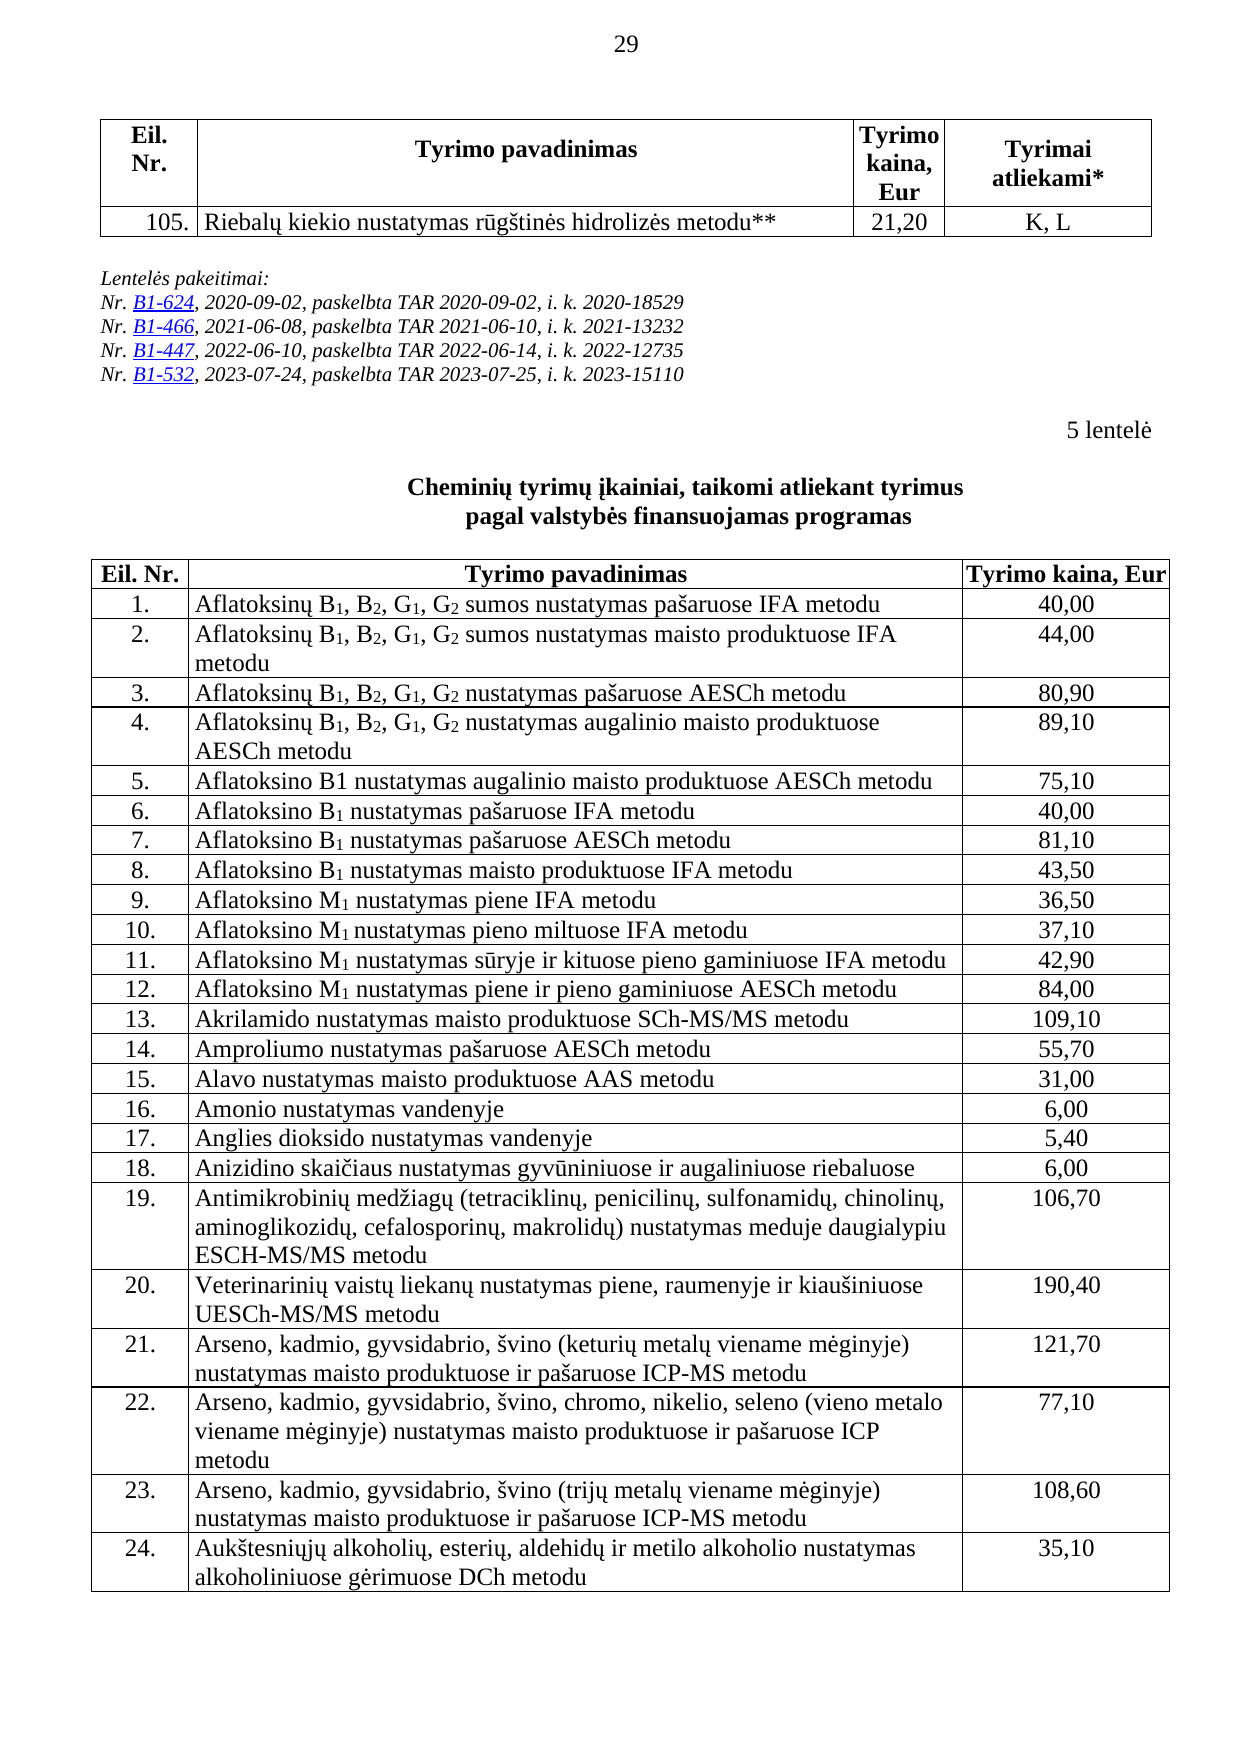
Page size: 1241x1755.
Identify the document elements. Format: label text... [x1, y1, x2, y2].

table_cell Antimikrobinių medžiagų (tetraciklinų, penicilinų, sulfonamidų, chinolinų, aminoglikozidų, cefalosporinų, makrolidų) nustatymas meduje daugialypiu ESCH-MS/MS metodu [189, 1183, 962, 1269]
table_cell Amonio nustatymas vandenyje [189, 1094, 962, 1122]
table_cell 6,00 [963, 1094, 1169, 1122]
table_header Eil. Nr. [101, 120, 197, 206]
table_header Eil. Nr. [92, 560, 188, 588]
table_cell 89,10 [963, 708, 1169, 765]
text 5 lentelė [188, 415, 1152, 443]
table_cell 108,60 [963, 1475, 1169, 1532]
table_cell 6. [92, 796, 188, 824]
table_cell 40,00 [963, 796, 1169, 824]
table_header Tyrimo pavadinimas [198, 120, 853, 206]
table_cell Aflatoksinų B1, B2, G1, G2 sumos nustatymas maisto produktuose IFA metodu [189, 619, 962, 677]
table_cell 23. [92, 1475, 188, 1532]
table_cell Arseno, kadmio, gyvsidabrio, švino (trijų metalų viename mėginyje) nustatymas maisto produktuose ir pašaruose ICP-MS metodu [189, 1475, 962, 1532]
table_cell 22. [92, 1388, 188, 1474]
table_cell 3. [92, 678, 188, 706]
table_cell 2. [92, 619, 188, 677]
table_cell Aflatoksino B1 nustatymas pašaruose AESCh metodu [189, 826, 962, 854]
table_header Tyrimai atliekami* [945, 120, 1151, 206]
table_header Tyrimo pavadinimas [189, 560, 962, 588]
table_cell Aflatoksino M1 nustatymas piene ir pieno gaminiuose AESCh metodu [189, 975, 962, 1003]
table_cell Arseno, kadmio, gyvsidabrio, švino, chromo, nikelio, seleno (vieno metalo viename mėginyje) nustatymas maisto produktuose ir pašaruose ICP metodu [189, 1388, 962, 1474]
table_cell 75,10 [963, 766, 1169, 795]
table_cell 36,50 [963, 885, 1169, 914]
text Nr. B1-532, 2023-07-24, paskelbta TAR 2023-07-25, i. k. 2023-15110 [100, 362, 1152, 386]
table_cell Aflatoksino M1 nustatymas sūryje ir kituose pieno gaminiuose IFA metodu [189, 945, 962, 973]
table_cell Veterinarinių vaistų liekanų nustatymas piene, raumenyje ir kiaušiniuose UESCh-MS/MS metodu [189, 1270, 962, 1328]
table_cell 24. [92, 1533, 188, 1591]
table_cell 12. [92, 975, 188, 1003]
text Nr. B1-624, 2020-09-02, paskelbta TAR 2020-09-02, i. k. 2020-18529 [100, 290, 1152, 314]
table_cell 106,70 [963, 1183, 1169, 1269]
table_cell 11. [92, 945, 188, 973]
table_cell Alavo nustatymas maisto produktuose AAS metodu [189, 1064, 962, 1093]
table_cell 20. [92, 1270, 188, 1328]
table_cell 21. [92, 1329, 188, 1386]
text Cheminių tyrimų įkainiai, taikomi atliekant tyrimus [225, 472, 1152, 501]
table_cell 105. [101, 207, 197, 236]
table_cell 84,00 [963, 975, 1169, 1003]
table_cell 21,20 [854, 207, 944, 236]
table_cell 80,90 [963, 678, 1169, 706]
table_cell 16. [92, 1094, 188, 1122]
table_cell 40,00 [963, 589, 1169, 618]
table_cell Aflatoksinų B1, B2, G1, G2 nustatymas augalinio maisto produktuose AESCh metodu [189, 708, 962, 765]
text Nr. B1-447, 2022-06-10, paskelbta TAR 2022-06-14, i. k. 2022-12735 [100, 338, 1152, 362]
table_cell 55,70 [963, 1034, 1169, 1063]
table_cell 77,10 [963, 1388, 1169, 1474]
table_cell 37,10 [963, 915, 1169, 944]
text Lentelės pakeitimai: [100, 266, 1152, 290]
table_cell 43,50 [963, 855, 1169, 884]
table_cell Aflatoksino B1 nustatymas augalinio maisto produktuose AESCh metodu [189, 766, 962, 795]
table_cell Amproliumo nustatymas pašaruose AESCh metodu [189, 1034, 962, 1063]
table_cell 1. [92, 589, 188, 618]
table_cell Aflatoksino M1 nustatymas pieno miltuose IFA metodu [189, 915, 962, 944]
table_header Tyrimo kaina, Eur [854, 120, 944, 206]
table_cell 19. [92, 1183, 188, 1269]
table_cell Aflatoksinų B1, B2, G1, G2 nustatymas pašaruose AESCh metodu [189, 678, 962, 706]
table_cell Riebalų kiekio nustatymas rūgštinės hidrolizės metodu** [198, 207, 853, 236]
table_cell 35,10 [963, 1533, 1169, 1591]
text Nr. B1-466, 2021-06-08, paskelbta TAR 2021-06-10, i. k. 2021-13232 [100, 314, 1152, 338]
table_cell 6,00 [963, 1153, 1169, 1182]
table_cell 44,00 [963, 619, 1169, 677]
table_cell 31,00 [963, 1064, 1169, 1093]
table_cell 4. [92, 708, 188, 765]
table_cell 190,40 [963, 1270, 1169, 1328]
table_cell 18. [92, 1153, 188, 1182]
table_cell 15. [92, 1064, 188, 1093]
table_cell Aflatoksino B1 nustatymas pašaruose IFA metodu [189, 796, 962, 824]
table_cell 5,40 [963, 1124, 1169, 1152]
table_cell 13. [92, 1004, 188, 1033]
table_cell Aflatoksinų B1, B2, G1, G2 sumos nustatymas pašaruose IFA metodu [189, 589, 962, 618]
table_cell 17. [92, 1124, 188, 1152]
table_cell 7. [92, 826, 188, 854]
table_header Tyrimo kaina, Eur [963, 560, 1169, 588]
text pagal valstybės finansuojamas programas [225, 501, 1152, 530]
table_cell 10. [92, 915, 188, 944]
table_cell 121,70 [963, 1329, 1169, 1386]
table_cell 9. [92, 885, 188, 914]
table_cell K, L [945, 207, 1151, 236]
table_cell Anizidino skaičiaus nustatymas gyvūniniuose ir augaliniuose riebaluose [189, 1153, 962, 1182]
table_cell Aflatoksino M1 nustatymas piene IFA metodu [189, 885, 962, 914]
table_cell Aflatoksino B1 nustatymas maisto produktuose IFA metodu [189, 855, 962, 884]
table_cell Aukštesniųjų alkoholių, esterių, aldehidų ir metilo alkoholio nustatymas alkoholiniuose gėrimuose DCh metodu [189, 1533, 962, 1591]
table_cell 81,10 [963, 826, 1169, 854]
table_cell Arseno, kadmio, gyvsidabrio, švino (keturių metalų viename mėginyje) nustatymas maisto produktuose ir pašaruose ICP-MS metodu [189, 1329, 962, 1386]
table_cell 42,90 [963, 945, 1169, 973]
table_cell 109,10 [963, 1004, 1169, 1033]
table_cell Akrilamido nustatymas maisto produktuose SCh-MS/MS metodu [189, 1004, 962, 1033]
table_cell 5. [92, 766, 188, 795]
table_cell 14. [92, 1034, 188, 1063]
table_cell Anglies dioksido nustatymas vandenyje [189, 1124, 962, 1152]
table_cell 8. [92, 855, 188, 884]
